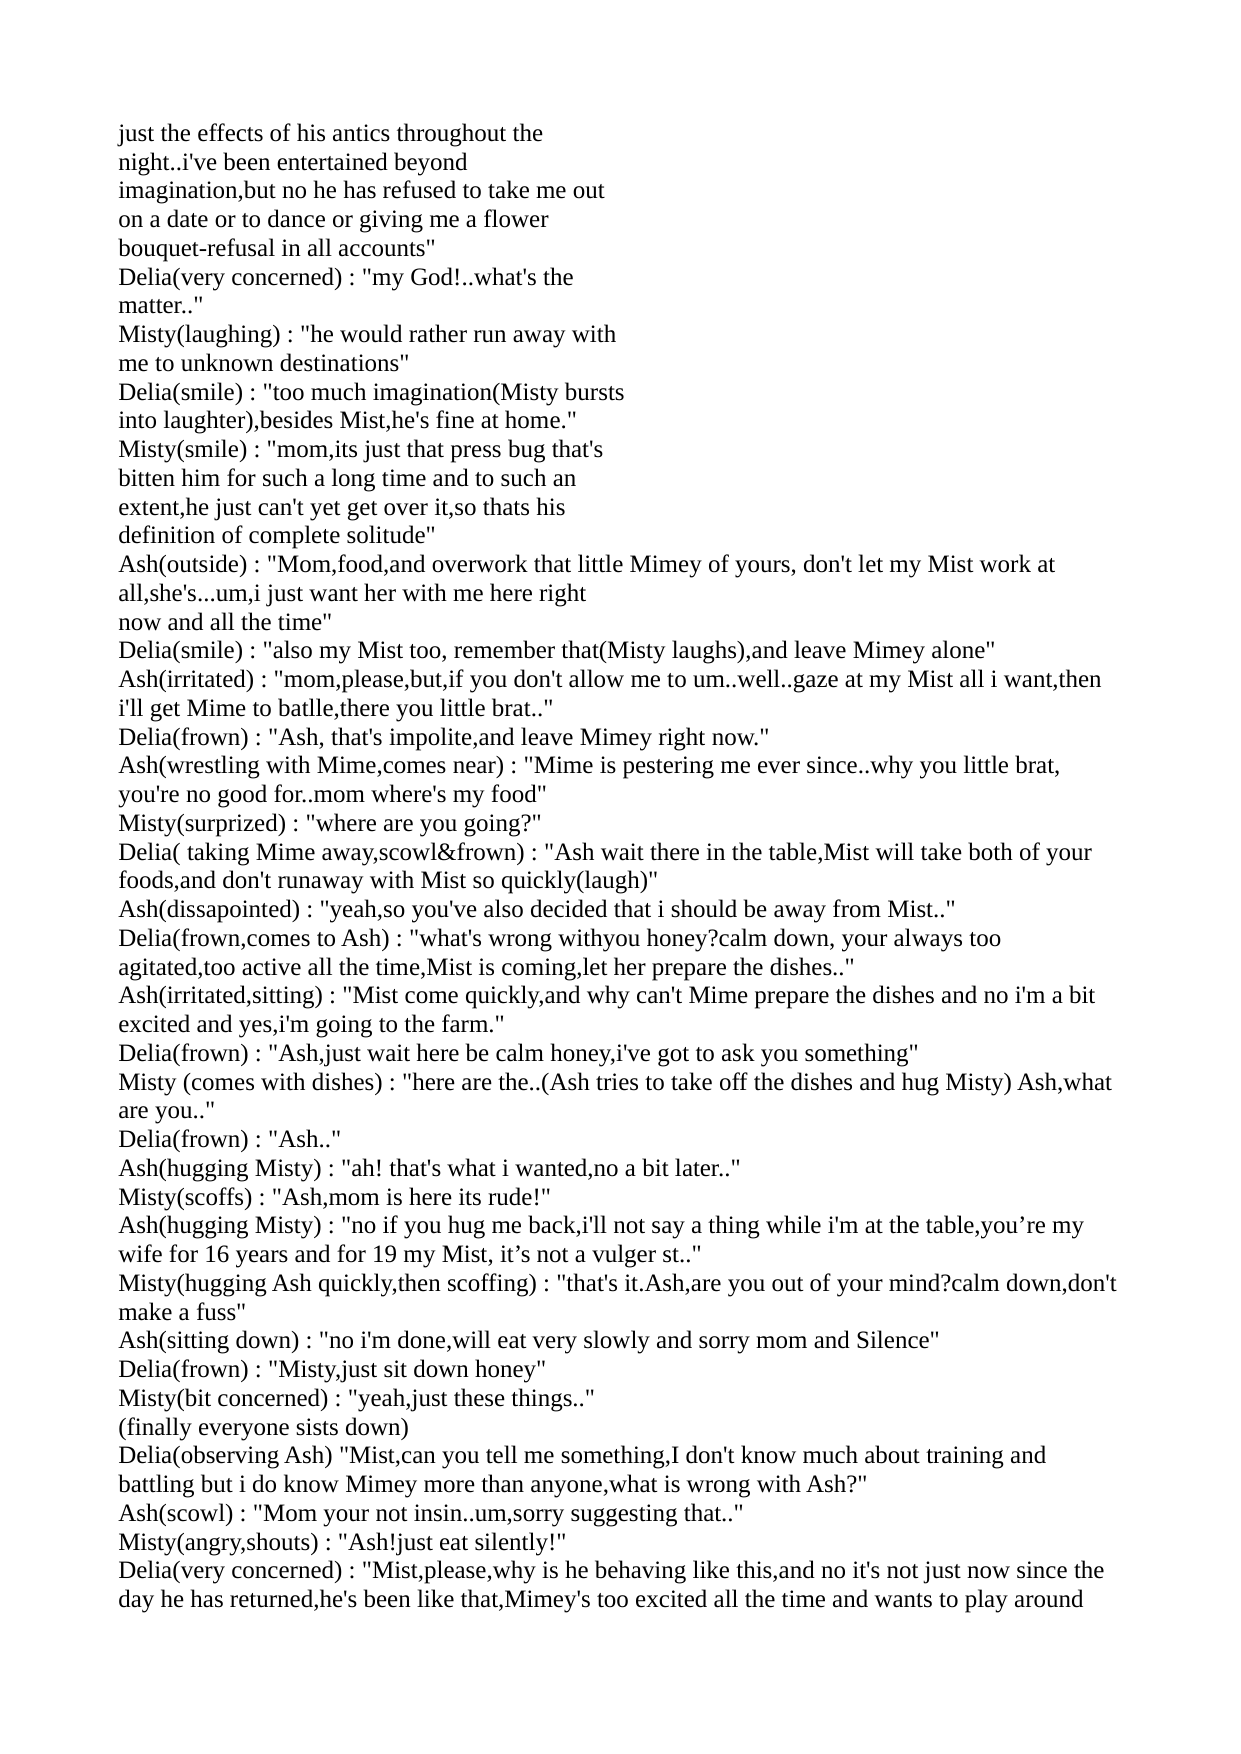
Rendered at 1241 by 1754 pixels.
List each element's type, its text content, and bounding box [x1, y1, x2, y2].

text battling but i do know Mimey more than anyone,what is wrong with Ash?" [118, 1469, 1122, 1498]
text matter.." [118, 291, 1122, 319]
text Delia(smile) : "also my Mist too, remember that(Misty laughs),and leave Mimey alone" [118, 636, 1122, 664]
text Misty(hugging Ash quickly,then scoffing) : "that's it.Ash,are you out of your mind?calm down,don't [118, 1268, 1122, 1297]
text Misty(surprized) : "where are you going?" [118, 808, 1122, 837]
text Delia(frown,comes to Ash) : "what's wrong withyou honey?calm down, your always too agitated,too active all the time,Mist is coming,let her prepare the dishes.." [118, 923, 1122, 981]
text Delia(frown) : "Ash,just wait here be calm honey,i've got to ask you something" [118, 1038, 1122, 1067]
text night..i've been entertained beyond [118, 147, 1122, 176]
text extent,he just can't yet get over it,so thats his [118, 492, 1122, 521]
text me to unknown destinations" [118, 348, 1122, 377]
text into laughter),besides Mist,he's fine at home." [118, 406, 1122, 434]
text Misty(laughing) : "he would rather run away with [118, 319, 1122, 348]
text bitten him for such a long time and to such an [118, 463, 1122, 492]
text just the effects of his antics throughout the [118, 118, 1122, 147]
text Misty(scoffs) : "Ash,mom is here its rude!" [118, 1182, 1122, 1211]
text Ash(sitting down) : "no i'm done,will eat very slowly and sorry mom and Silence" [118, 1326, 1122, 1354]
text Delia(observing Ash) "Mist,can you tell me something,I don't know much about training and [118, 1441, 1122, 1469]
text on a date or to dance or giving me a flower [118, 204, 1122, 233]
text Misty(angry,shouts) : "Ash!just eat silently!" [118, 1527, 1122, 1556]
text foods,and don't runaway with Mist so quickly(laugh)" [118, 866, 1122, 894]
text Ash(dissapointed) : "yeah,so you've also decided that i should be away from Mist.." [118, 894, 1122, 923]
text Delia(frown) : "Ash.." [118, 1124, 1122, 1153]
text Ash(outside) : "Mom,food,and overwork that little Mimey of yours, don't let my Mist work at [118, 549, 1122, 578]
text Misty(smile) : "mom,its just that press bug that's [118, 434, 1122, 463]
text (finally everyone sists down) [118, 1412, 1122, 1441]
text imagination,but no he has refused to take me out [118, 176, 1122, 204]
text Ash(hugging Misty) : "no if you hug me back,i'll not say a thing while i'm at the table,you’re my wife for 16 years and for 19 my Mist, it’s not a vulger st.." [118, 1211, 1122, 1268]
text Delia(very concerned) : "Mist,please,why is he behaving like this,and no it's not just now since the [118, 1556, 1122, 1584]
text make a fuss" [118, 1297, 1122, 1326]
text excited and yes,i'm going to the farm." [118, 1009, 1122, 1038]
text bouquet-refusal in all accounts" [118, 233, 1122, 262]
text Misty(bit concerned) : "yeah,just these things.." [118, 1383, 1122, 1412]
text Ash(wrestling with Mime,comes near) : "Mime is pestering me ever since..why you little brat, you're no good for..mom where's my food" [118, 751, 1122, 808]
text Ash(scowl) : "Mom your not insin..um,sorry suggesting that.." [118, 1498, 1122, 1527]
text Ash(hugging Misty) : "ah! that's what i wanted,no a bit later.." [118, 1153, 1122, 1182]
text day he has returned,he's been like that,Mimey's too excited all the time and wants to play around [118, 1584, 1122, 1613]
text Delia(very concerned) : "my God!..what's the [118, 262, 1122, 291]
text definition of complete solitude" [118, 521, 1122, 549]
text Ash(irritated) : "mom,please,but,if you don't allow me to um..well..gaze at my Mist all i want,then i'll get Mime to batlle,there you little brat.." [118, 664, 1122, 722]
text all,she's...um,i just want her with me here right [118, 578, 1122, 607]
text Delia( taking Mime away,scowl&frown) : "Ash wait there in the table,Mist will take both of your [118, 837, 1122, 866]
text now and all the time" [118, 607, 1122, 636]
text Delia(frown) : "Ash, that's impolite,and leave Mimey right now." [118, 722, 1122, 751]
text Delia(frown) : "Misty,just sit down honey" [118, 1354, 1122, 1383]
text Misty (comes with dishes) : "here are the..(Ash tries to take off the dishes and hug Misty) Ash,what are you.." [118, 1067, 1122, 1124]
text Delia(smile) : "too much imagination(Misty bursts [118, 377, 1122, 406]
text Ash(irritated,sitting) : "Mist come quickly,and why can't Mime prepare the dishes and no i'm a bit [118, 981, 1122, 1009]
